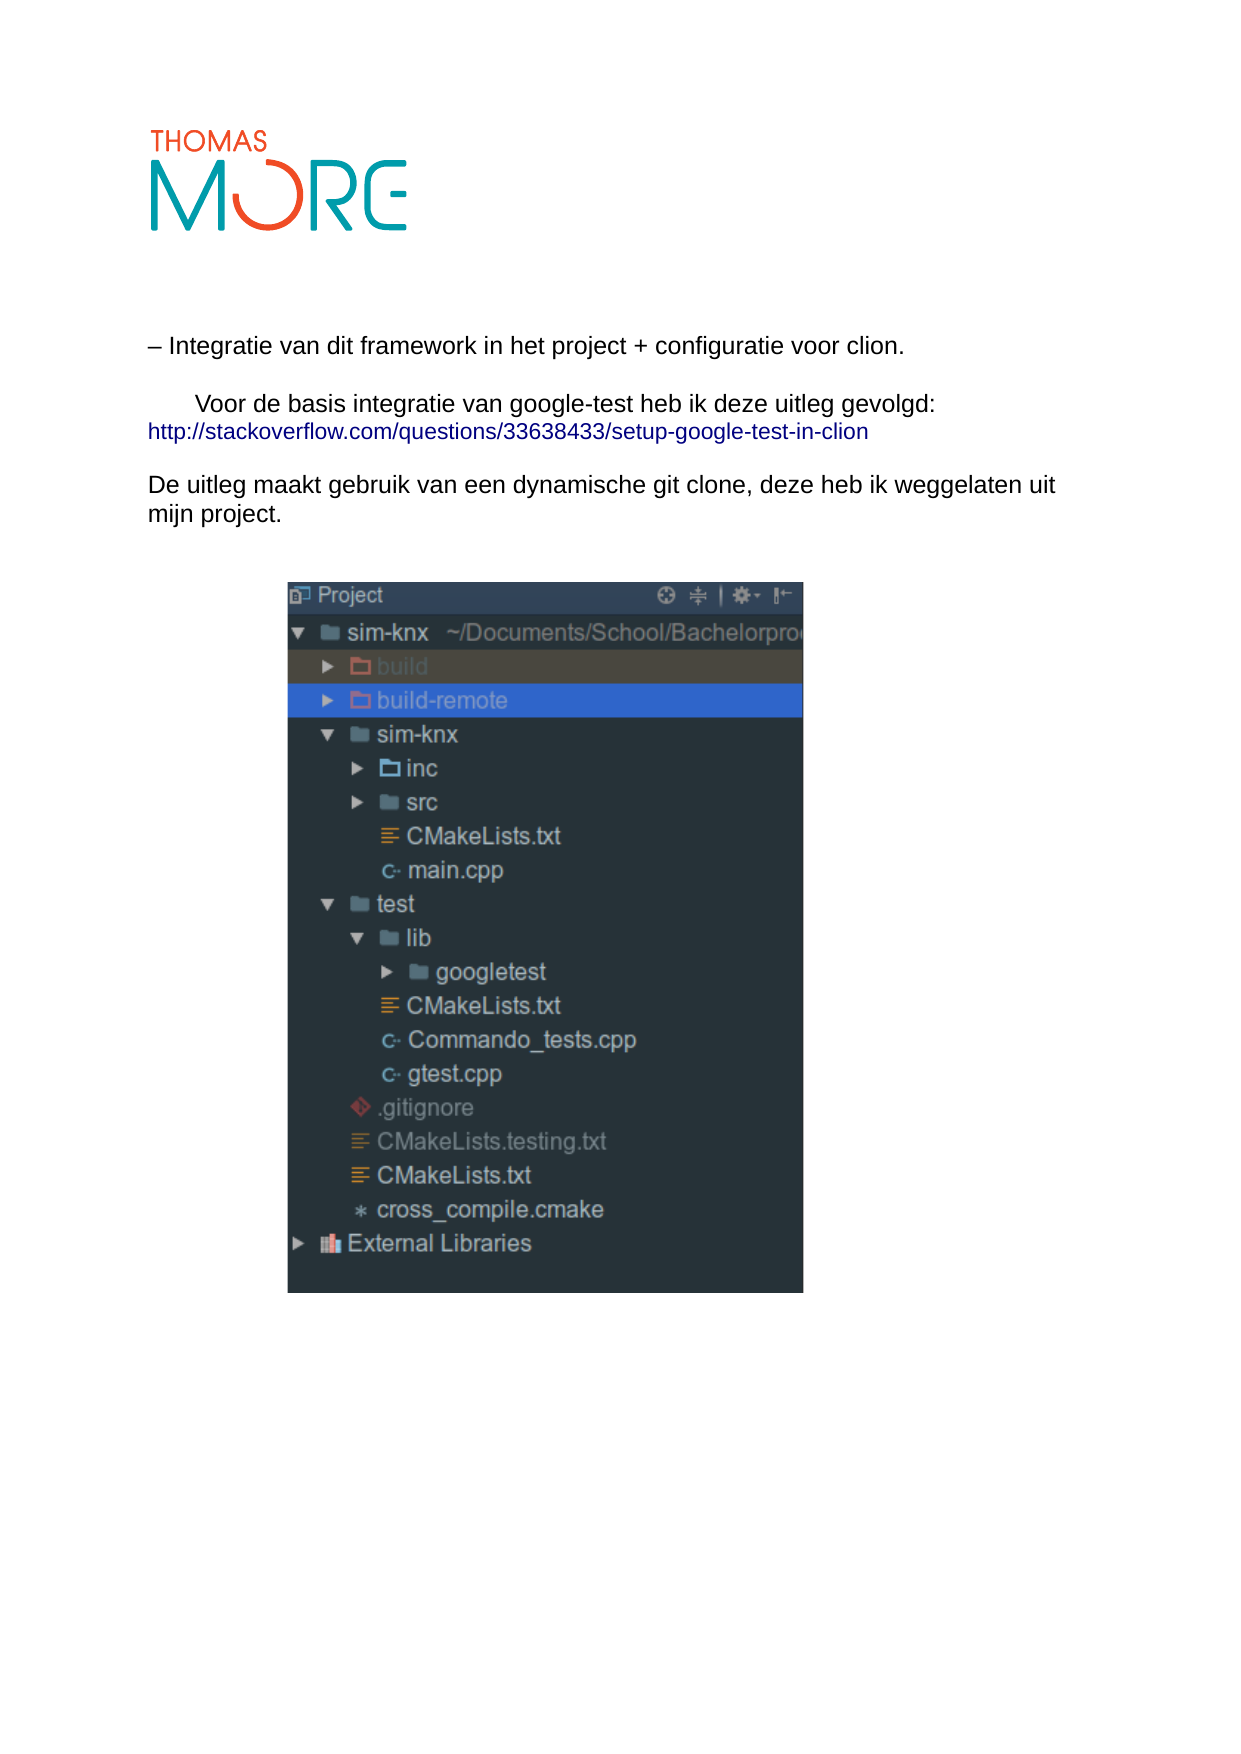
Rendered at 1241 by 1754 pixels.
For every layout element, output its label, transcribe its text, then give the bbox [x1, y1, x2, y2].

picture [287, 582, 804, 1293]
text De uitleg maakt gebruik van een dynamische git clone, deze heb ik weggelaten uit mijn project. [148, 470, 1092, 528]
text Voor de basis integratie van google-test heb ik deze uitleg gevolgd: [148, 389, 1092, 418]
text – Integratie van dit framework in het project + configuratie voor clion. [148, 331, 1092, 360]
text http://stackoverflow.com/questions/33638433/setup-google-test-in-clion [148, 418, 1092, 444]
